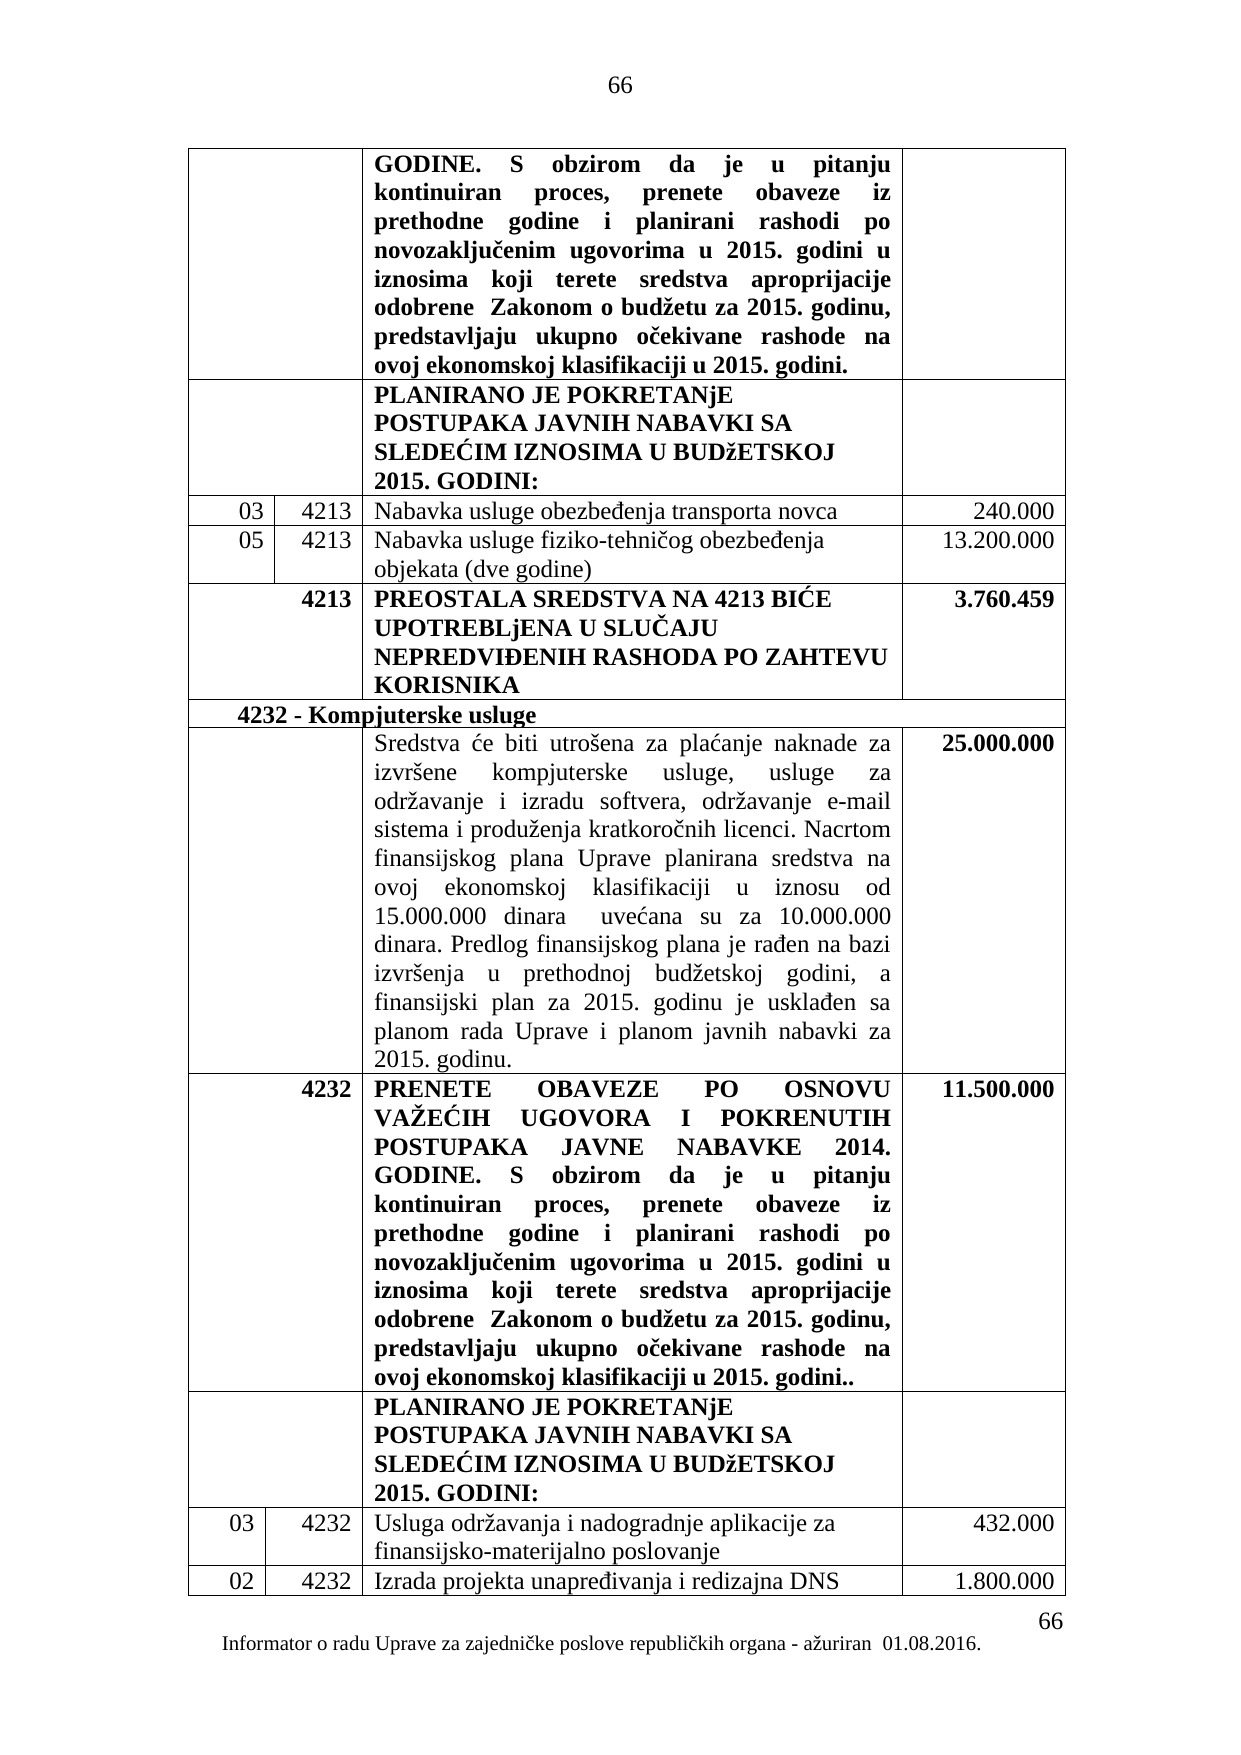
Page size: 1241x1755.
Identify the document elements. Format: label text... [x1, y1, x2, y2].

table_cell 4213 [189, 584, 362, 699]
table_cell PLANIRANO JE POKRETANјE POSTUPAKA JAVNIH NABAVKI SA SLEDEĆIM IZNOSIMA U BUDžETSKOJ 2015. GODINI: [363, 1392, 902, 1507]
table_cell 4232 [266, 1566, 362, 1595]
table_cell 13.200.000 [903, 526, 1065, 583]
table_cell [189, 1392, 362, 1507]
table_cell 4213 [275, 496, 362, 524]
table_cell 432.000 [903, 1508, 1065, 1565]
table_cell [903, 1392, 1065, 1507]
table_cell [903, 149, 1065, 379]
table_cell 25.000.000 [903, 728, 1065, 1073]
table_cell PLANIRANO JE POKRETANјE POSTUPAKA JAVNIH NABAVKI SA SLEDEĆIM IZNOSIMA U BUDžETSKOJ 2015. GODINI: [363, 380, 902, 495]
table_cell 05 [189, 526, 274, 583]
table_cell 1.800.000 [903, 1566, 1065, 1595]
table_cell 02 [189, 1566, 265, 1595]
table_cell [189, 380, 362, 495]
table_cell 4232 - Kompjuterske usluge [189, 700, 1065, 727]
table_cell Nabavka usluge fiziko-tehničog obezbeđenja objekata (dve godine) [363, 526, 902, 583]
table_cell Usluga održavanja i nadogradnje aplikacije za finansijsko-materijalno poslovanje [363, 1508, 902, 1565]
table_cell [903, 380, 1065, 495]
table_cell Nabavka usluge obezbeđenja transporta novca [363, 496, 902, 524]
table_cell Sredstva će biti utrošena za plaćanje naknade za izvršene kompjuterske usluge, usluge za održavanje i izradu softvera, održavanje e-mail sistema i produženja kratkoročnih licenci. Nacrtom finansijskog plana Uprave planirana sredstva na ovoj ekonomskoj klasifikaciji u iznosu od 15.000.000 dinara uvećana su za 10.000.000 dinara. Predlog finansijskog plana je rađen na bazi izvršenja u prethodnoj budžetskoj godini, a finansijski plan za 2015. godinu je usklađen sa planom rada Uprave i planom javnih nabavki za 2015. godinu. [363, 728, 902, 1073]
table_cell 03 [189, 496, 274, 524]
table_cell GODINE. S obzirom da je u pitanju kontinuiran proces, prenete obaveze iz prethodne godine i planirani rashodi po novozaklјučenim ugovorima u 2015. godini u iznosima koji terete sredstva aproprijacije odobrene Zakonom o budžetu za 2015. godinu, predstavlјaju ukupno očekivane rashode na ovoj ekonomskoj klasifikaciji u 2015. godini. [363, 149, 902, 379]
table_cell 4232 [266, 1508, 362, 1565]
table_cell [189, 149, 362, 379]
table_cell PRENETE OBAVEZE PO OSNOVU VAŽEĆIH UGOVORA I POKRENUTIH POSTUPAKA JAVNE NABAVKE 2014. GODINE. S obzirom da je u pitanju kontinuiran proces, prenete obaveze iz prethodne godine i planirani rashodi po novozaklјučenim ugovorima u 2015. godini u iznosima koji terete sredstva aproprijacije odobrene Zakonom o budžetu za 2015. godinu, predstavlјaju ukupno očekivane rashode na ovoj ekonomskoj klasifikaciji u 2015. godini.. [363, 1074, 902, 1391]
table_cell 3.760.459 [903, 584, 1065, 699]
table_cell 03 [189, 1508, 265, 1565]
table_cell Izrada projekta unapređivanja i redizajna DNS [363, 1566, 902, 1595]
table_cell 11.500.000 [903, 1074, 1065, 1391]
table_cell [189, 728, 362, 1073]
table_cell 4213 [275, 526, 362, 583]
table_cell PREOSTALA SREDSTVA NA 4213 BIĆE UPOTREBLjENA U SLUČAJU NEPREDVIĐENIH RASHODA PO ZAHTEVU KORISNIKA [363, 584, 902, 699]
table_cell 240.000 [903, 496, 1065, 524]
table_cell 4232 [189, 1074, 362, 1391]
